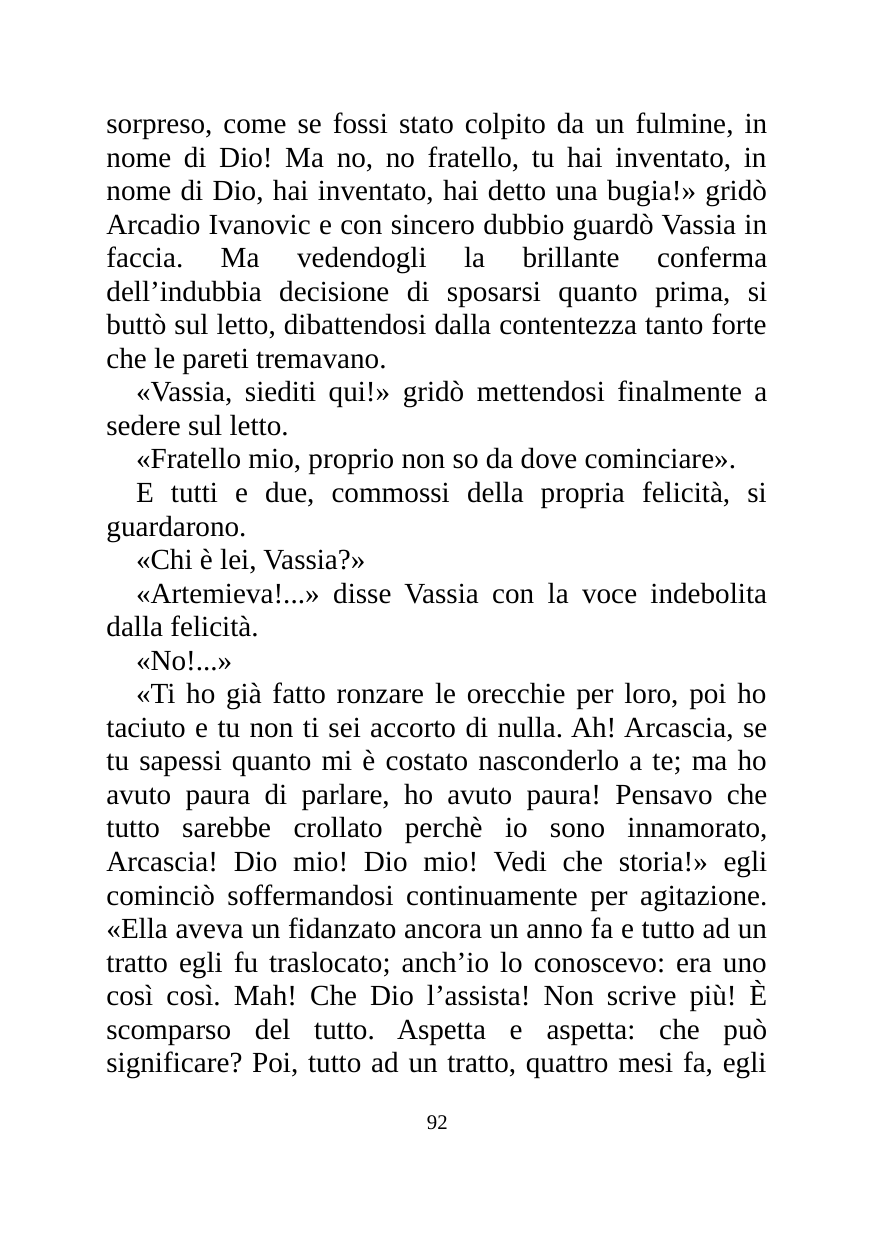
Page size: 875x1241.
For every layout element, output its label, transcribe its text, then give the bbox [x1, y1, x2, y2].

text E tutti e due, commossi della propria felicità, si guardarono. [106, 475, 768, 542]
text «Chi è lei, Vassia?» [106, 542, 768, 576]
text «Artemieva!...» disse Vassia con la voce indebolita dalla felicità. [106, 576, 768, 643]
text «Ti ho già fatto ronzare le orecchie per loro, poi ho taciuto e tu non ti sei accorto di nulla. Ah! Arcascia, se tu sapessi quanto mi è costato nasconderlo a te; ma ho avuto paura di parlare, ho avuto paura! Pensavo che tutto sarebbe crollato perchè io sono innamorato, Arcascia! Dio mio! Dio mio! Vedi che storia!» egli cominciò soffermandosi continuamente per agitazione. «Ella aveva un fidanzato ancora un anno fa e tutto ad un tratto egli fu traslocato; anch’io lo conoscevo: era uno così così. Mah! Che Dio l’assista! Non scrive più! È scomparso del tutto. Aspetta e aspetta: che può significare? Poi, tutto ad un tratto, quattro mesi fa, egli [106, 676, 768, 1079]
text «Fratello mio, proprio non so da dove cominciare». [106, 442, 768, 475]
text «No!...» [106, 643, 768, 676]
text «Vassia, siediti qui!» gridò mettendosi finalmente a sedere sul letto. [106, 374, 768, 442]
text sorpreso, come se fossi stato colpito da un fulmine, in nome di Dio! Ma no, no fratello, tu hai inventato, in nome di Dio, hai inventato, hai detto una bugia!» gridò Arcadio Ivanovic e con sincero dubbio guardò Vassia in faccia. Ma vedendogli la brillante conferma dell’indubbia decisione di sposarsi quanto prima, si buttò sul letto, dibattendosi dalla contentezza tanto forte che le pareti tremavano. [106, 106, 768, 374]
